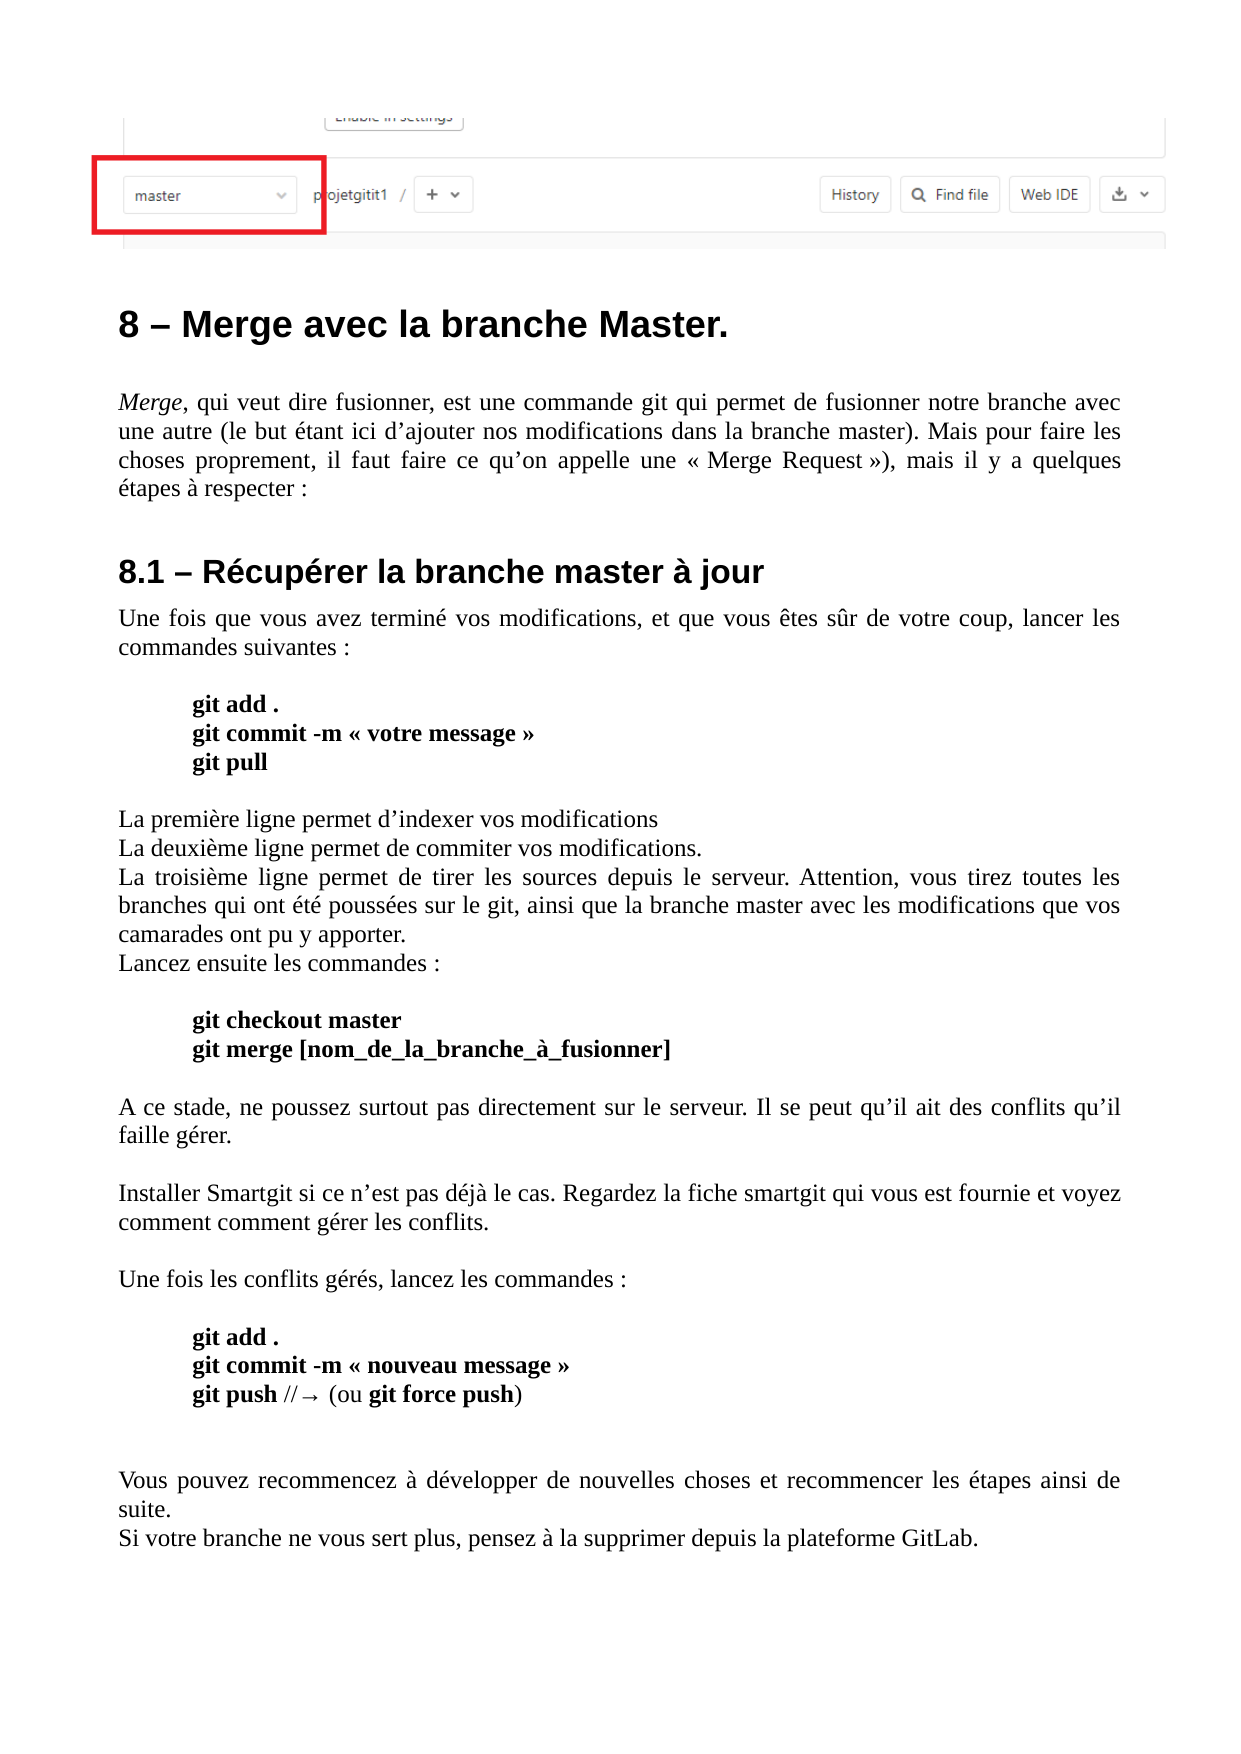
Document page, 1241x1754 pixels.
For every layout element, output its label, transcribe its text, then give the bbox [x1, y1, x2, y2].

picture [59, 118, 1182, 249]
text git checkout master [118, 1005, 1122, 1034]
text Une fois les conflits gérés, lancez les commandes : [118, 1264, 1122, 1293]
subtitle 8.1 – Récupérer la branche master à jour [118, 552, 1122, 590]
text A ce stade, ne poussez surtout pas directement sur le serveur. Il se peut qu’il ait des conflits qu’il faille gérer. [118, 1092, 1122, 1149]
text git merge [nom_de_la_branche_à_fusionner] [118, 1034, 1122, 1063]
text Lancez ensuite les commandes : [118, 948, 1122, 977]
text git add . [118, 689, 1122, 718]
text git push //→ (ou git force push) [118, 1379, 1122, 1408]
text La troisième ligne permet de tirer les sources depuis le serveur. Attention, vous tirez toutes les branches qui ont été poussées sur le git, ainsi que la branche master avec les modifications que vos camarades ont pu y apporter. [118, 862, 1122, 948]
text Vous pouvez recommencez à développer de nouvelles choses et recommencer les étapes ainsi de suite. [118, 1465, 1122, 1523]
text Si votre branche ne vous sert plus, pensez à la supprimer depuis la plateforme GitLab. [118, 1523, 1122, 1552]
text La deuxième ligne permet de commiter vos modifications. [118, 833, 1122, 862]
text Installer Smartgit si ce n’est pas déjà le cas. Regardez la fiche smartgit qui vous est fournie et voyez comment comment gérer les conflits. [118, 1178, 1122, 1235]
text Merge, qui veut dire fusionner, est une commande git qui permet de fusionner notre branche avec une autre (le but étant ici d’ajouter nos modifications dans la branche master). Mais pour faire les choses proprement, il faut faire ce qu’on appelle une « Merge Request »), mais il y a quelques étapes à respecter : [118, 387, 1122, 502]
text git pull [118, 747, 1122, 775]
text La première ligne permet d’indexer vos modifications [118, 804, 1122, 833]
text git commit -m « nouveau message » [118, 1350, 1122, 1379]
subtitle 8 – Merge avec la branche Master. [118, 302, 1122, 346]
text Une fois que vous avez terminé vos modifications, et que vous êtes sûr de votre coup, lancer les commandes suivantes : [118, 603, 1122, 660]
text git add . [118, 1322, 1122, 1350]
text git commit -m « votre message » [118, 718, 1122, 747]
